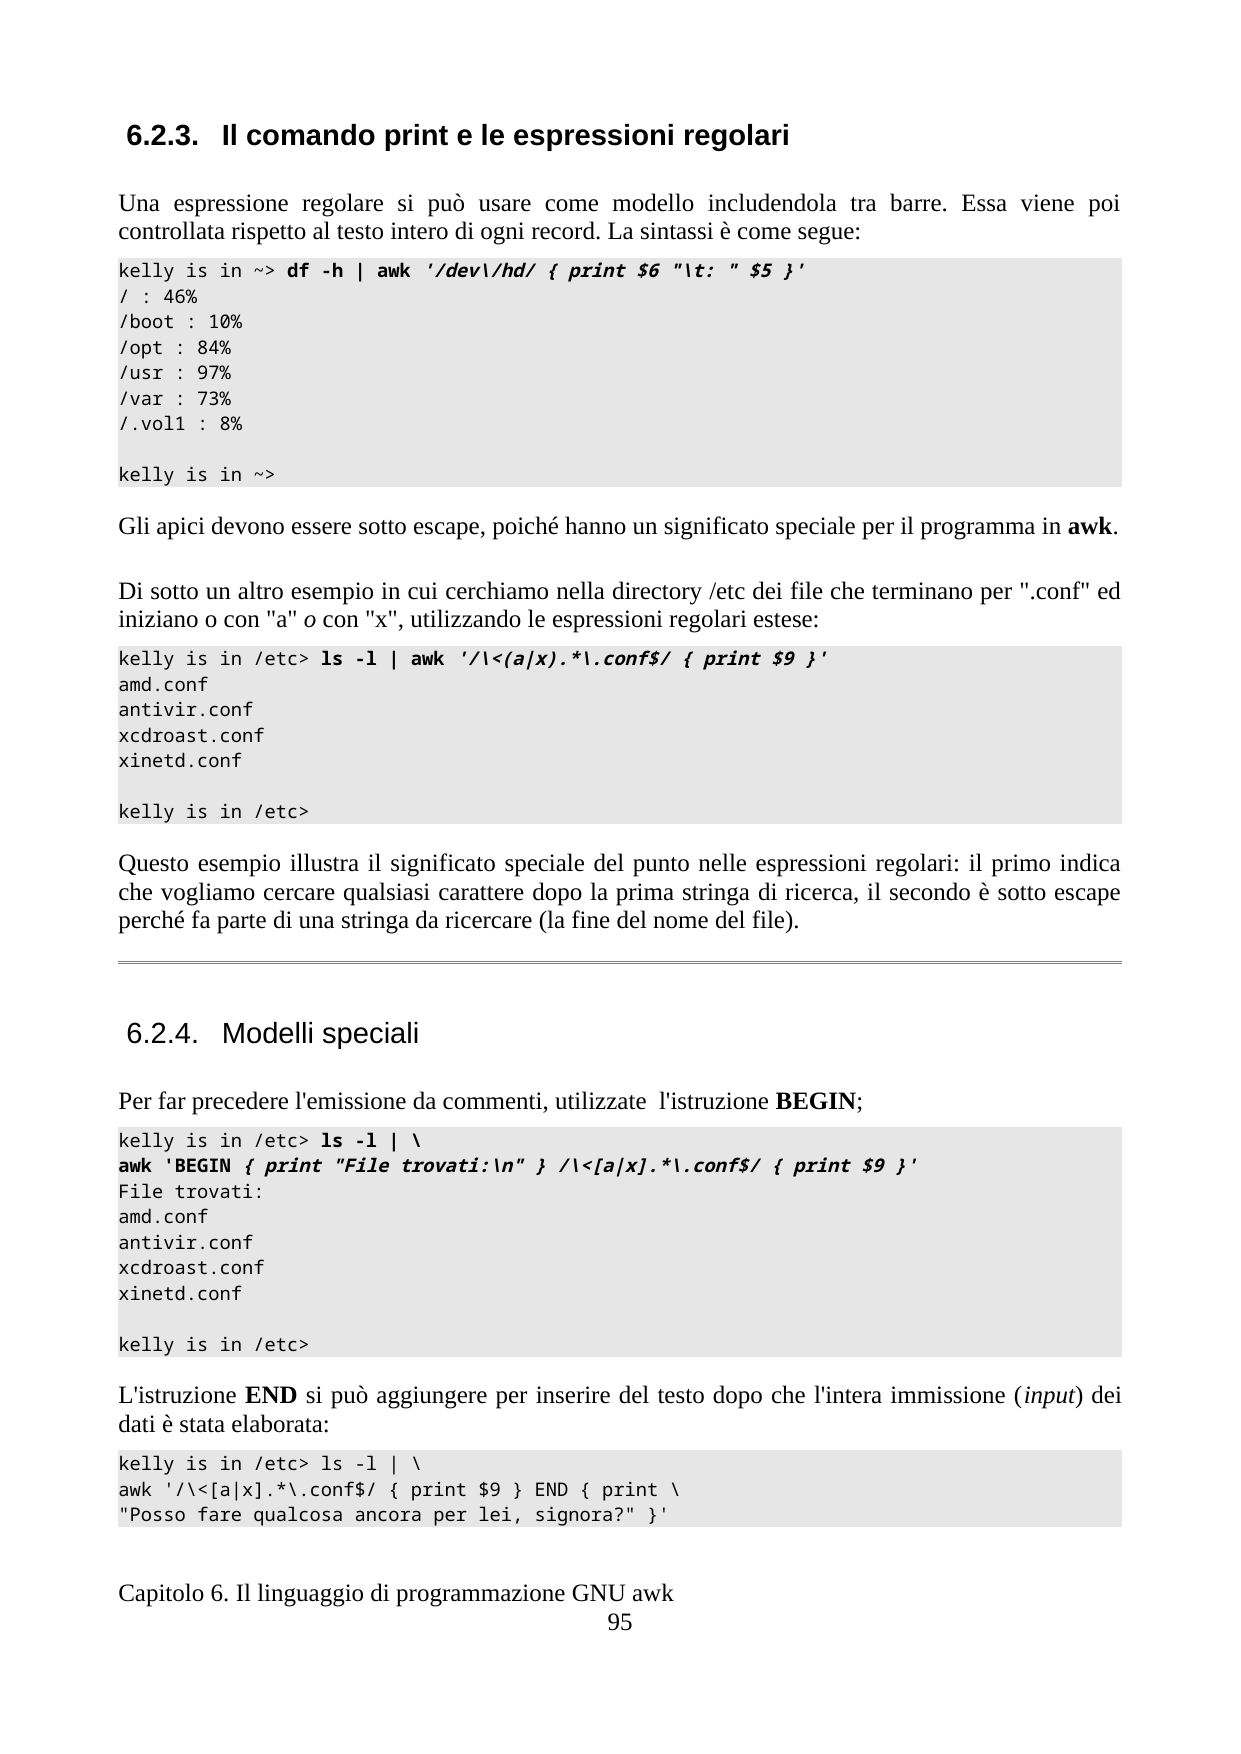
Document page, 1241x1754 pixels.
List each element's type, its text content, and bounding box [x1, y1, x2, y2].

text amd.conf [118, 671, 1122, 697]
text antivir.conf [118, 1229, 1122, 1255]
text kelly is in ~> [118, 462, 1122, 487]
text xcdroast.conf [118, 722, 1122, 748]
text / : 46% [118, 283, 1122, 309]
text Gli apici devono essere sotto escape, poiché hanno un significato speciale per il programma in awk. [118, 511, 1122, 540]
text /boot : 10% [118, 309, 1122, 334]
text kelly is in /etc> [118, 799, 1122, 824]
text kelly is in ~> df -h | awk '/dev\/hd/ { print $6 "\t: " $5 }' [118, 258, 1122, 283]
text awk '/\<[a|x].*\.conf$/ { print $9 } END { print \ [118, 1476, 1122, 1501]
text kelly is in /etc> [118, 1331, 1122, 1357]
text File trovati: [118, 1178, 1122, 1204]
text "Posso fare qualcosa ancora per lei, signora?" }' [118, 1501, 1122, 1527]
text /.vol1 : 8% [118, 411, 1122, 436]
subtitle Il comando print e le espressioni regolari [118, 118, 1122, 152]
text kelly is in /etc> ls -l | \ [118, 1127, 1122, 1153]
text Per far precedere l'emissione da commenti, utilizzate l'istruzione BEGIN; [118, 1086, 1122, 1115]
text /var : 73% [118, 385, 1122, 411]
text L'istruzione END si può aggiungere per inserire del testo dopo che l'intera immissione (input) dei dati è stata elaborata: [118, 1380, 1122, 1438]
text kelly is in /etc> ls -l | \ [118, 1450, 1122, 1476]
subtitle Modelli speciali [118, 1016, 1122, 1050]
text xcdroast.conf [118, 1255, 1122, 1280]
text /usr : 97% [118, 360, 1122, 385]
text amd.conf [118, 1204, 1122, 1229]
text Una espressione regolare si può usare come modello includendola tra barre. Essa viene poi controllata rispetto al testo intero di ogni record. La sintassi è come segue: [118, 188, 1122, 245]
text Di sotto un altro esempio in cui cerchiamo nella directory /etc dei file che terminano per ".conf" ed iniziano o con "a" o con "x", utilizzando le espressioni regolari estese: [118, 576, 1122, 633]
text awk 'BEGIN { print "File trovati:\n" } /\<[a|x].*\.conf$/ { print $9 }' [118, 1153, 1122, 1178]
text kelly is in /etc> ls -l | awk '/\<(a|x).*\.conf$/ { print $9 }' [118, 646, 1122, 671]
text xinetd.conf [118, 1280, 1122, 1306]
text xinetd.conf [118, 748, 1122, 773]
text antivir.conf [118, 697, 1122, 722]
text Questo esempio illustra il significato speciale del punto nelle espressioni regolari: il primo indica che vogliamo cercare qualsiasi carattere dopo la prima stringa di ricerca, il secondo è sotto escape perché fa parte di una stringa da ricercare (la fine del nome del file). [118, 848, 1122, 934]
text /opt : 84% [118, 334, 1122, 360]
